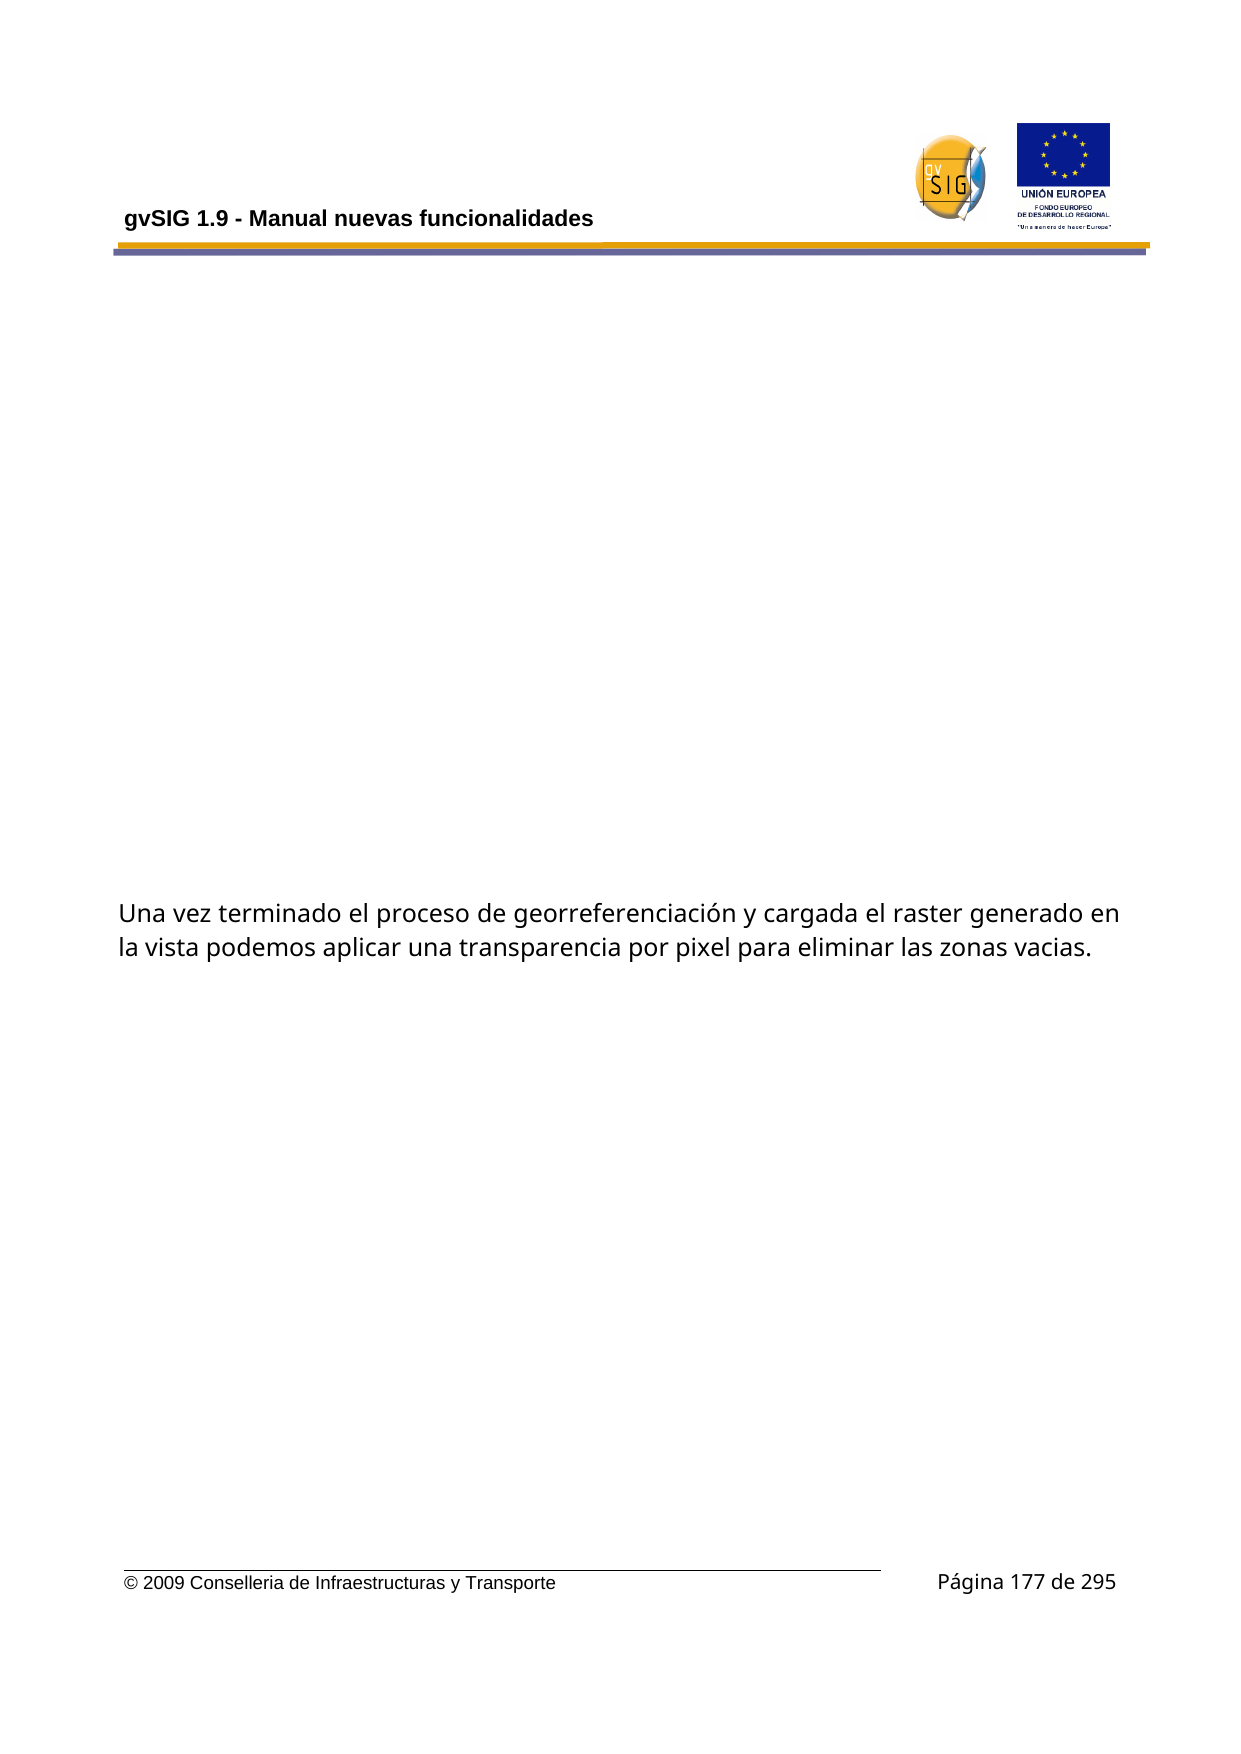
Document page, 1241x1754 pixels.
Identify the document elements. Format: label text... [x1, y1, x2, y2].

picture [914, 134, 987, 222]
text Una vez terminado el proceso de georreferenciación y cargada el raster generado en la vista podemos aplicar una transparencia por pixel para eliminar las zonas vacias. [118, 896, 1122, 964]
picture [1015, 123, 1112, 232]
